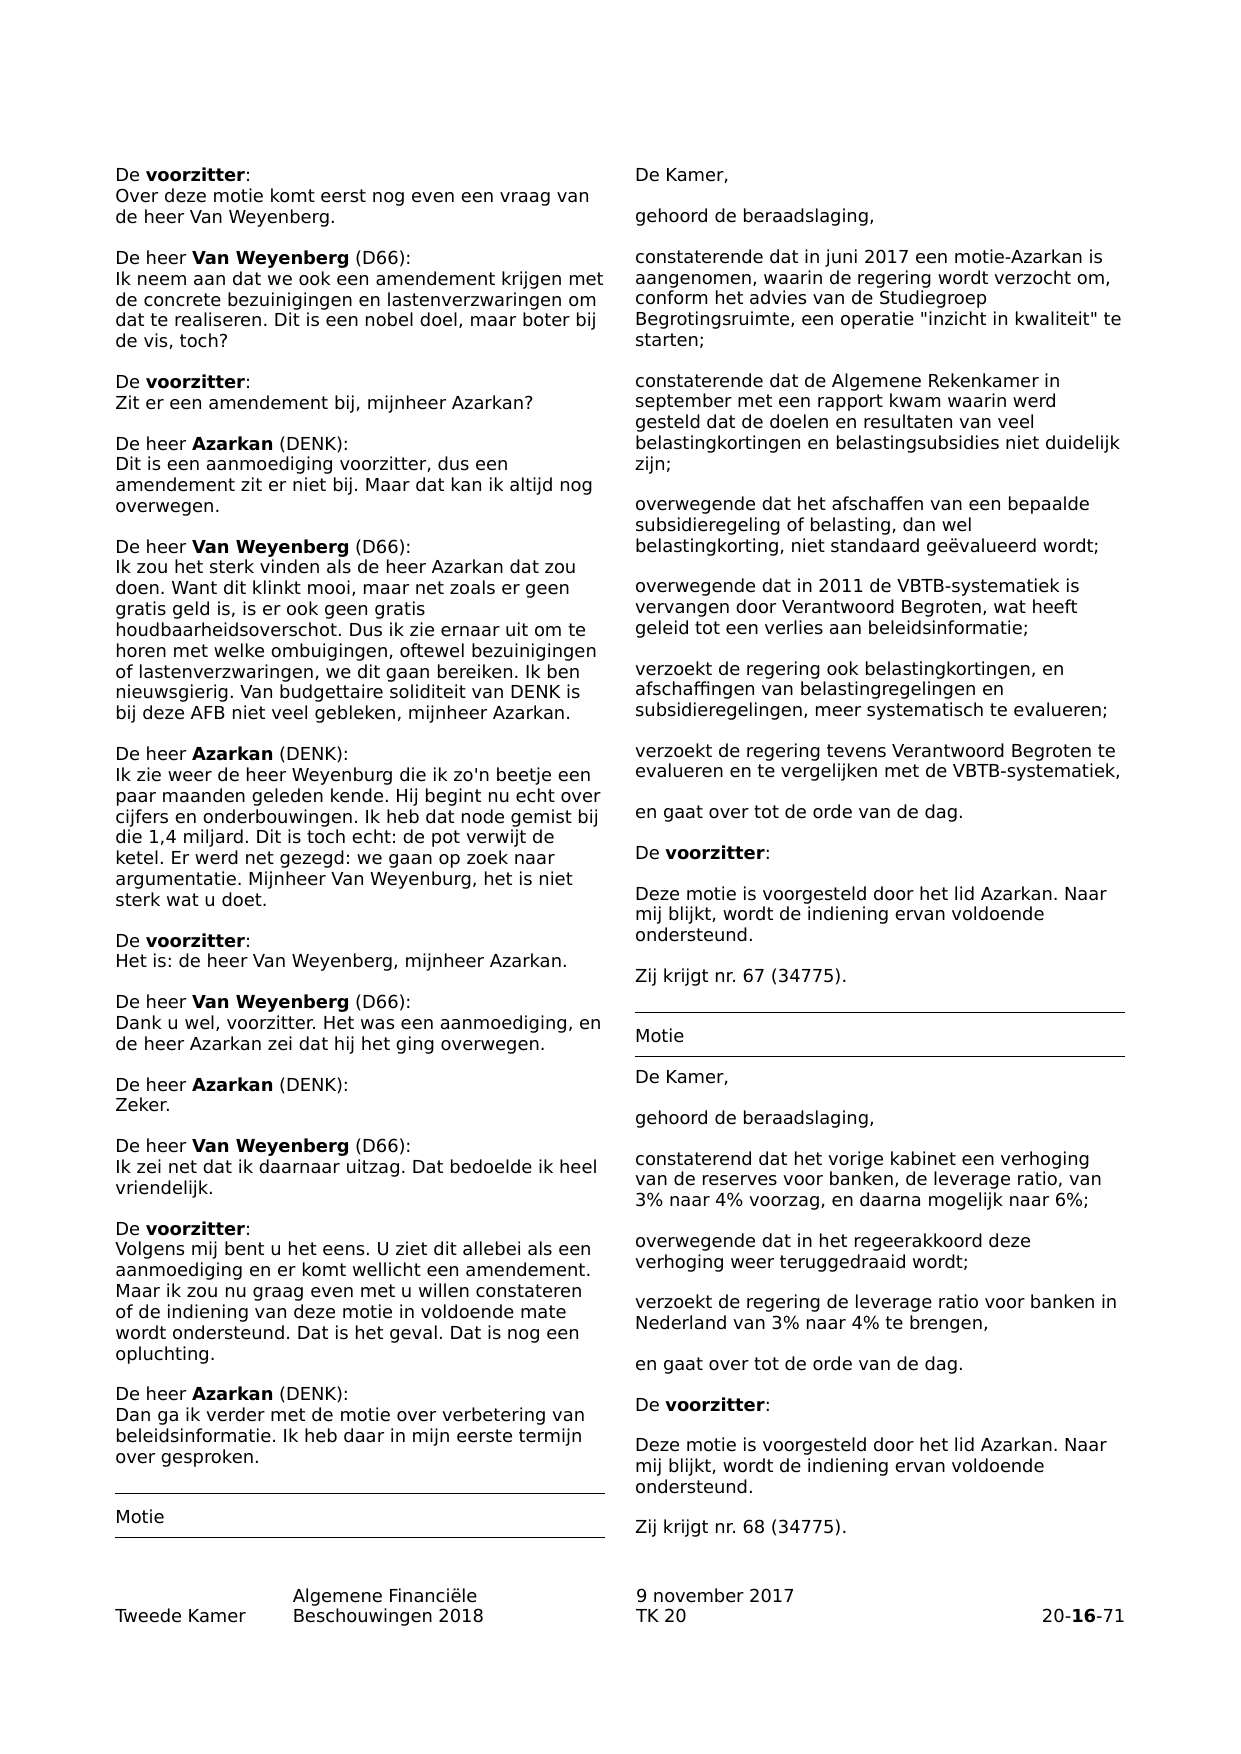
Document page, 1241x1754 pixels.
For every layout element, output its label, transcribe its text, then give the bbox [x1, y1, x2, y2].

text De voorzitter: [635, 1394, 1125, 1415]
text en gaat over tot de orde van de dag. [635, 1354, 1125, 1374]
text De voorzitter: [115, 372, 605, 392]
text Ik zie weer de heer Weyenburg die ik zo'n beetje een paar maanden geleden kende. Hij begint nu echt over cijfers en onderbouwingen. Ik heb dat node gemist bij die 1,4 miljard. Dit is toch echt: de pot verwijt de ketel. Er werd net gezegd: we gaan op zoek naar argumentatie. Mijnheer Van Weyenburg, het is niet sterk wat u doet. [115, 765, 605, 911]
text De heer Van Weyenberg (D66): [115, 992, 605, 1013]
text De heer Van Weyenberg (D66): [115, 248, 605, 268]
text Motie [115, 1507, 605, 1528]
text Zij krijgt nr. 68 (34775). [635, 1517, 1125, 1538]
text De heer Azarkan (DENK): [115, 1384, 605, 1405]
text Ik neem aan dat we ook een amendement krijgen met de concrete bezuinigingen en lastenverzwaringen om dat te realiseren. Dit is een nobel doel, maar boter bij de vis, toch? [115, 268, 605, 352]
text De heer Azarkan (DENK): [115, 744, 605, 765]
text De heer Azarkan (DENK): [115, 1074, 605, 1095]
text Zit er een amendement bij, mijnheer Azarkan? [115, 392, 605, 413]
text De Kamer, [635, 1067, 1125, 1088]
text De Kamer, [635, 165, 1125, 186]
text overwegende dat in het regeerakkoord deze verhoging weer teruggedraaid wordt; [635, 1231, 1125, 1272]
text verzoekt de regering ook belastingkortingen, en afschaffingen van belastingregelingen en subsidieregelingen, meer systematisch te evalueren; [635, 658, 1125, 721]
text overwegende dat in 2011 de VBTB-systematiek is vervangen door Verantwoord Begroten, wat heeft geleid tot een verlies aan beleidsinformatie; [635, 576, 1125, 638]
text overwegende dat het afschaffen van een bepaalde subsidieregeling of belasting, dan wel belastingkorting, niet standaard geëvalueerd wordt; [635, 494, 1125, 556]
text verzoekt de regering tevens Verantwoord Begroten te evalueren en te vergelijken met de VBTB-systematiek, [635, 741, 1125, 782]
text Ik zou het sterk vinden als de heer Azarkan dat zou doen. Want dit klinkt mooi, maar net zoals er geen gratis geld is, is er ook geen gratis houdbaarheidsoverschot. Dus ik zie ernaar uit om te horen met welke ombuigingen, oftewel bezuinigingen of lastenverzwaringen, we dit gaan bereiken. Ik ben nieuwsgierig. Van budgettaire soliditeit van DENK is bij deze AFB niet veel gebleken, mijnheer Azarkan. [115, 557, 605, 724]
text De voorzitter: [115, 165, 605, 186]
text constaterende dat de Algemene Rekenkamer in september met een rapport kwam waarin werd gesteld dat de doelen en resultaten van veel belastingkortingen en belastingsubsidies niet duidelijk zijn; [635, 370, 1125, 474]
text De voorzitter: [635, 843, 1125, 863]
text Het is: de heer Van Weyenberg, mijnheer Azarkan. [115, 951, 605, 972]
text gehoord de beraadslaging, [635, 206, 1125, 227]
text Volgens mij bent u het eens. U ziet dit allebei als een aanmoediging en er komt wellicht een amendement. Maar ik zou nu graag even met u willen constateren of de indiening van deze motie in voldoende mate wordt ondersteund. Dat is het geval. Dat is nog een opluchting. [115, 1239, 605, 1364]
text constaterende dat in juni 2017 een motie-Azarkan is aangenomen, waarin de regering wordt verzocht om, conform het advies van de Studiegroep Begrotingsruimte, een operatie "inzicht in kwaliteit" te starten; [635, 247, 1125, 350]
text constaterend dat het vorige kabinet een verhoging van de reserves voor banken, de leverage ratio, van 3% naar 4% voorzag, en daarna mogelijk naar 6%; [635, 1148, 1125, 1211]
text verzoekt de regering de leverage ratio voor banken in Nederland van 3% naar 4% te brengen, [635, 1292, 1125, 1334]
text Deze motie is voorgesteld door het lid Azarkan. Naar mij blijkt, wordt de indiening ervan voldoende ondersteund. [635, 1435, 1125, 1497]
text Zij krijgt nr. 67 (34775). [635, 966, 1125, 986]
text en gaat over tot de orde van de dag. [635, 802, 1125, 823]
text Deze motie is voorgesteld door het lid Azarkan. Naar mij blijkt, wordt de indiening ervan voldoende ondersteund. [635, 883, 1125, 946]
text gehoord de beraadslaging, [635, 1108, 1125, 1128]
text De heer Azarkan (DENK): [115, 433, 605, 454]
text De heer Van Weyenberg (D66): [115, 537, 605, 557]
text De voorzitter: [115, 1218, 605, 1239]
text Dit is een aanmoediging voorzitter, dus een amendement zit er niet bij. Maar dat kan ik altijd nog overwegen. [115, 454, 605, 517]
text Dan ga ik verder met de motie over verbetering van beleidsinformatie. Ik heb daar in mijn eerste termijn over gesproken. [115, 1405, 605, 1467]
text Over deze motie komt eerst nog even een vraag van de heer Van Weyenberg. [115, 186, 605, 228]
text De heer Van Weyenberg (D66): [115, 1136, 605, 1157]
text De voorzitter: [115, 931, 605, 951]
text Motie [635, 1026, 1125, 1047]
text Zeker. [115, 1095, 605, 1116]
text Dank u wel, voorzitter. Het was een aanmoediging, en de heer Azarkan zei dat hij het ging overwegen. [115, 1013, 605, 1054]
text Ik zei net dat ik daarnaar uitzag. Dat bedoelde ik heel vriendelijk. [115, 1157, 605, 1198]
